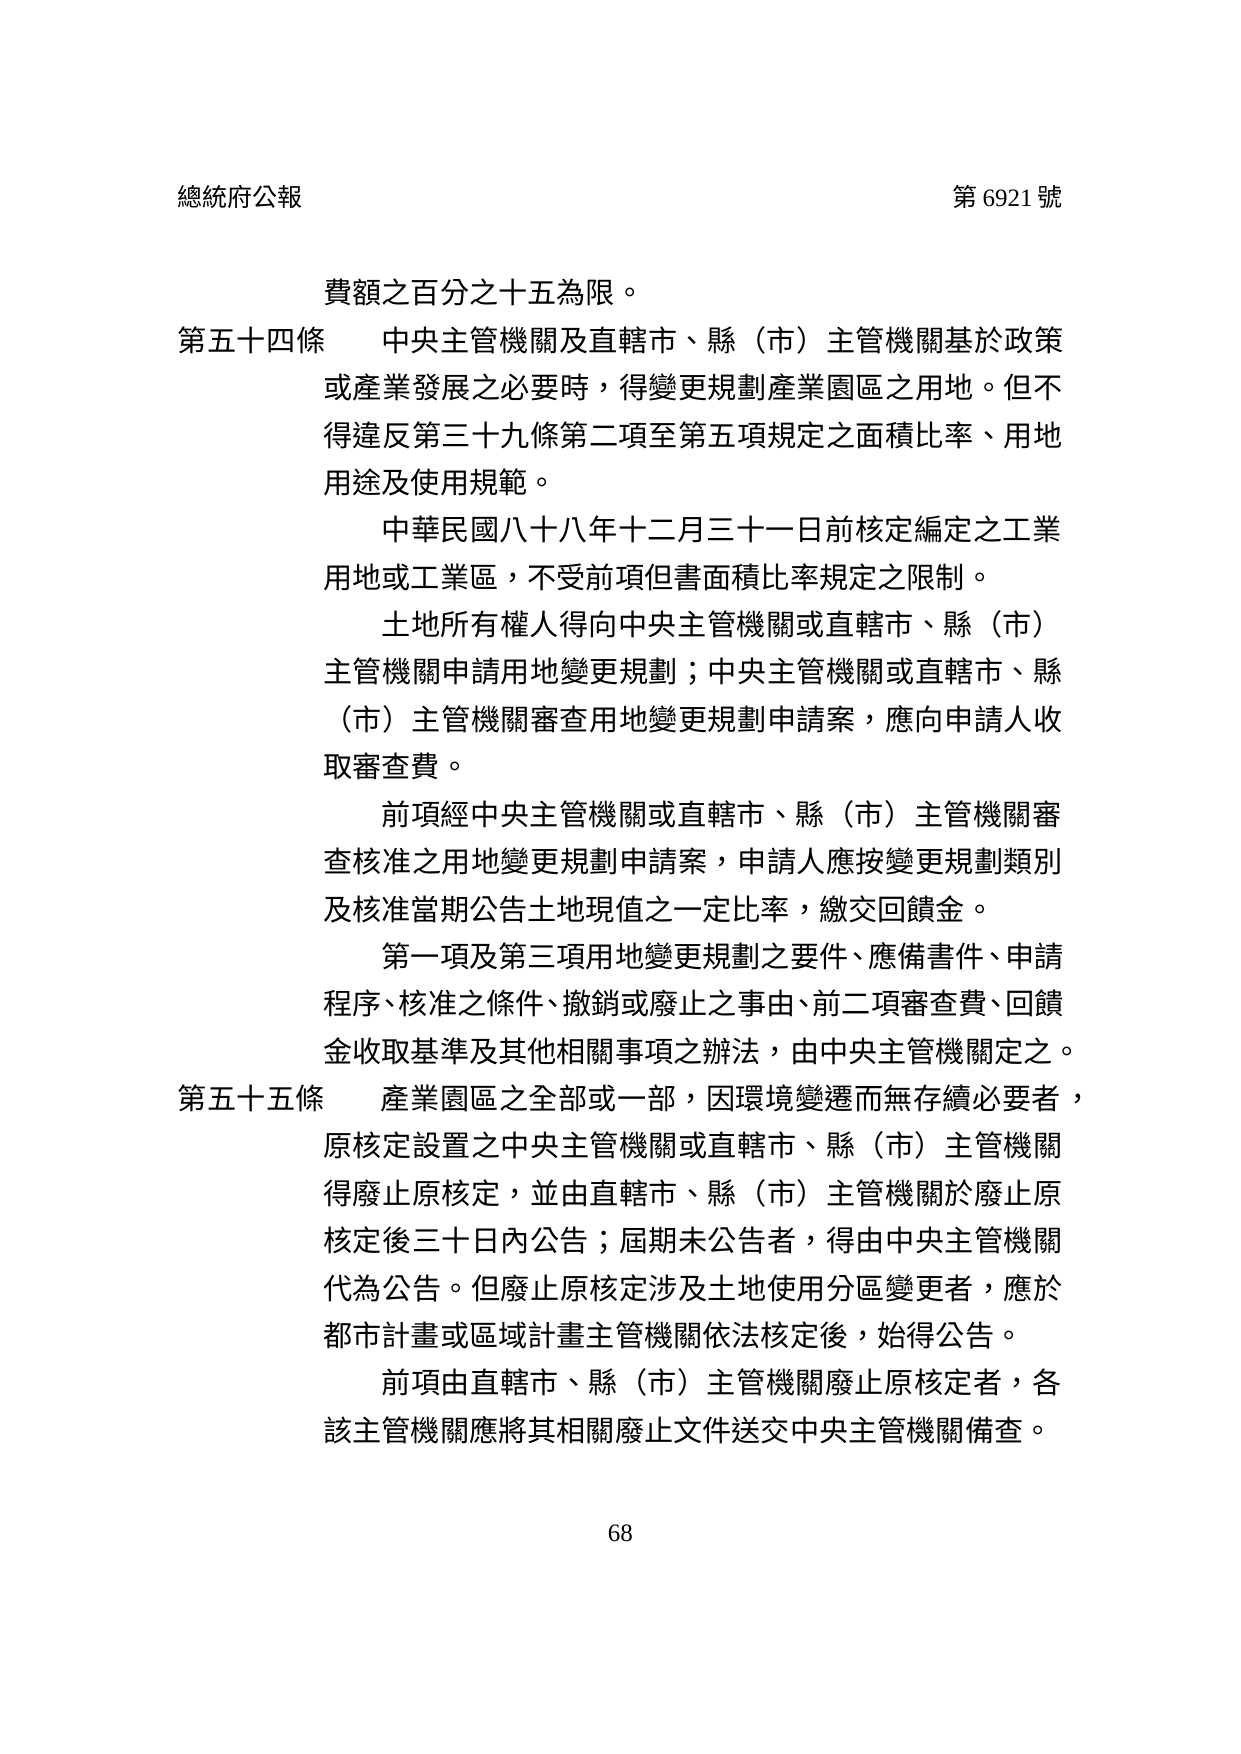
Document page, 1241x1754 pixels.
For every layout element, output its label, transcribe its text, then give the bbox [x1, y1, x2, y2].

text 第一項及第三項用地變更規劃之要件、應備書件、申請程序、核准之條件、撤銷或廢止之事由、前二項審查費、回饋金收取基準及其他相關事項之辦法，由中央主管機關定之。 [323, 929, 1063, 1072]
text 第五十四條 中央主管機關及直轄市、縣（市）主管機關基於政策或產業發展之必要時，得變更規劃產業園區之用地。但不得違反第三十九條第二項至第五項規定之面積比率、用地用途及使用規範。 [177, 313, 1063, 503]
text 土地所有權人得向中央主管機關或直轄市、縣（市）主管機關申請用地變更規劃；中央主管機關或直轄市、縣（市）主管機關審查用地變更規劃申請案，應向申請人收取審查費。 [323, 598, 1063, 787]
text 費額之百分之十五為限。 [323, 266, 1063, 313]
text 中華民國八十八年十二月三十一日前核定編定之工業用地或工業區，不受前項但書面積比率規定之限制。 [323, 503, 1063, 598]
text 第五十五條 產業園區之全部或一部，因環境變遷而無存續必要者，原核定設置之中央主管機關或直轄市、縣（市）主管機關得廢止原核定，並由直轄市、縣（市）主管機關於廢止原核定後三十日內公告；屆期未公告者，得由中央主管機關代為公告。但廢止原核定涉及土地使用分區變更者，應於都市計畫或區域計畫主管機關依法核定後，始得公告。 [177, 1072, 1063, 1356]
text 前項經中央主管機關或直轄市、縣（市）主管機關審查核准之用地變更規劃申請案，申請人應按變更規劃類別及核准當期公告土地現值之一定比率，繳交回饋金。 [323, 787, 1063, 929]
text 前項由直轄市、縣（市）主管機關廢止原核定者，各該主管機關應將其相關廢止文件送交中央主管機關備查。 [323, 1356, 1063, 1451]
